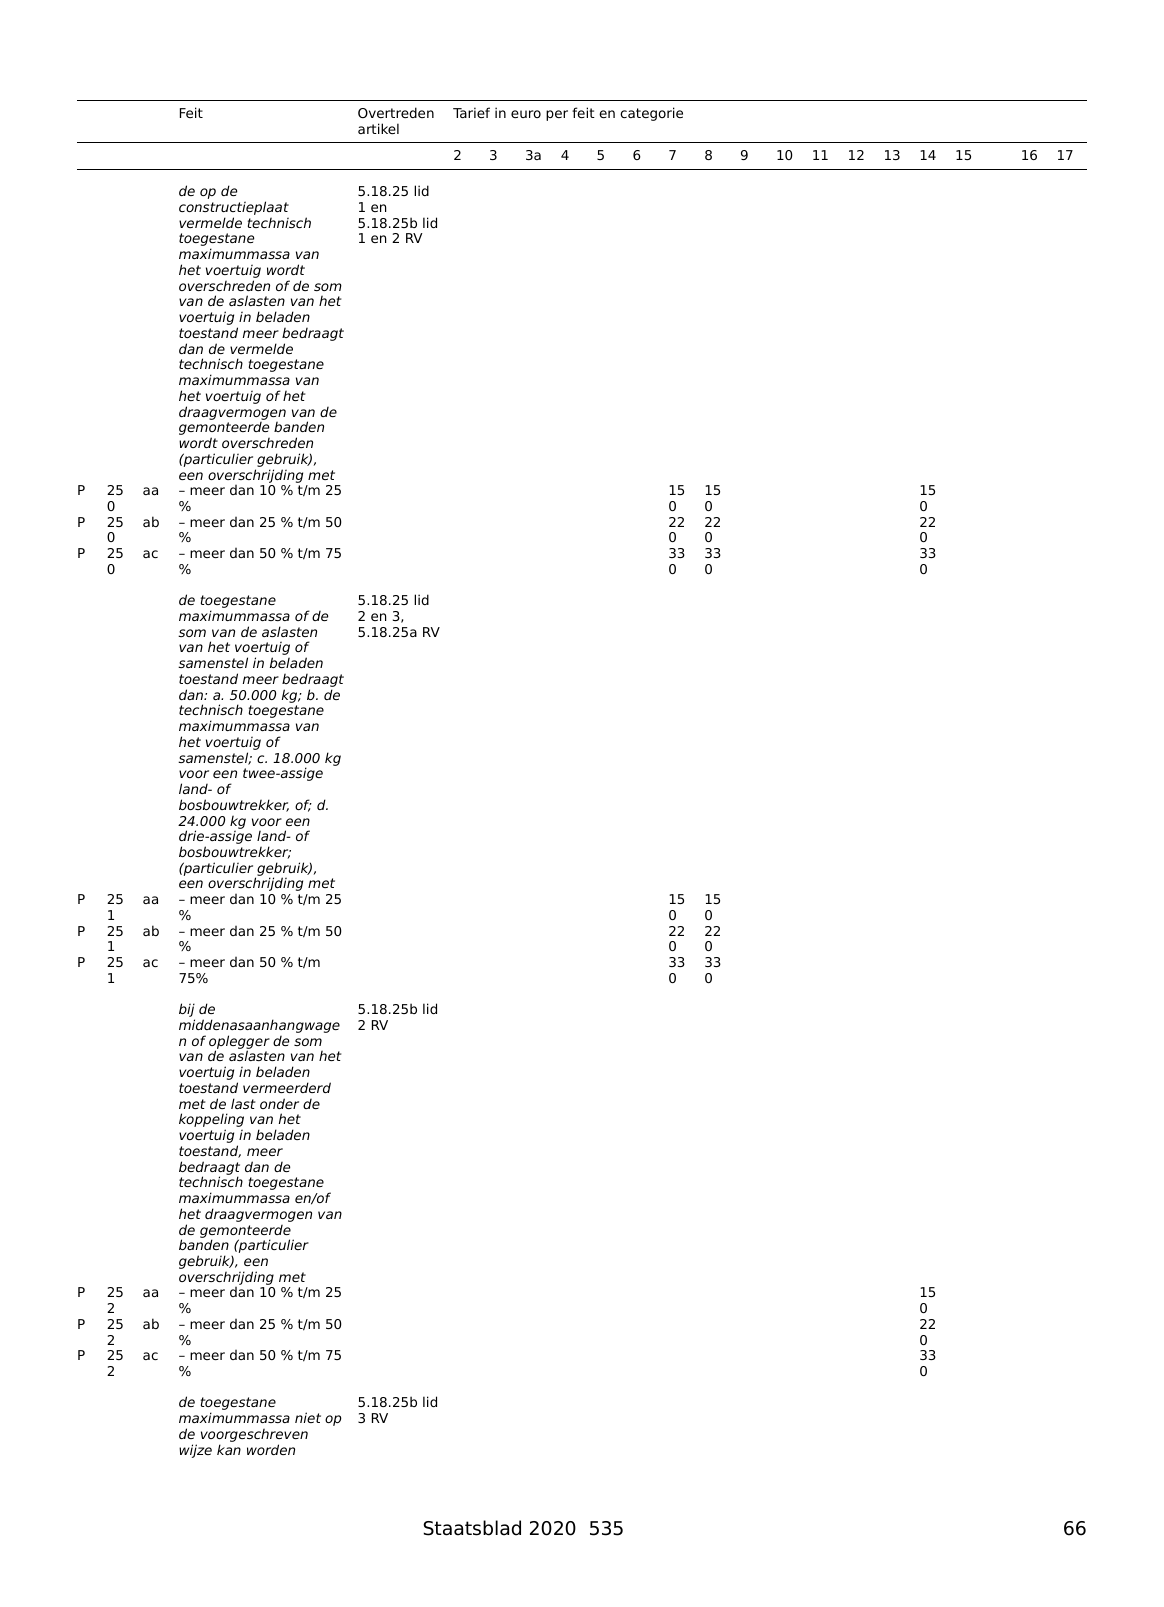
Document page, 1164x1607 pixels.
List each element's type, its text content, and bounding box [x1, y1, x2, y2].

table_cell [352, 955, 447, 986]
table_cell [841, 184, 877, 483]
table_cell [519, 578, 555, 593]
table_cell [770, 1380, 806, 1395]
table_cell 252 [101, 1285, 136, 1317]
table_cell [841, 1317, 877, 1348]
table_cell [734, 1317, 770, 1348]
table_cell [734, 1002, 770, 1285]
table_cell [626, 546, 662, 577]
table_cell [591, 170, 626, 184]
table_cell [77, 1395, 101, 1458]
table_cell [770, 515, 806, 546]
table_cell [591, 1002, 626, 1285]
table_cell [591, 1348, 626, 1379]
table_cell [483, 1002, 519, 1285]
table_cell [770, 184, 806, 483]
table_header [77, 101, 101, 142]
table_cell P [77, 546, 101, 577]
table_cell [626, 184, 662, 483]
table_cell [770, 483, 806, 514]
table_cell 16 [1015, 143, 1051, 168]
table_cell [877, 1380, 913, 1395]
table_cell [1015, 892, 1051, 923]
table_cell [913, 986, 949, 1002]
table_cell [662, 1348, 698, 1379]
table_cell [734, 483, 770, 514]
table_cell – meer dan 50 % t/m 75% [172, 955, 352, 986]
table_cell [877, 892, 913, 923]
table_cell [447, 986, 483, 1002]
table_cell [1015, 546, 1051, 577]
table_cell [913, 184, 949, 483]
table_cell P [77, 924, 101, 955]
table_cell 6 [626, 143, 662, 168]
table_cell [352, 924, 447, 955]
table_cell aa [136, 892, 172, 923]
table_cell [447, 955, 483, 986]
table_cell [352, 170, 447, 184]
table_cell [1015, 1317, 1051, 1348]
table_cell [352, 143, 447, 168]
table_cell P [77, 1348, 101, 1379]
table_cell [1015, 593, 1051, 892]
table_cell [734, 986, 770, 1002]
table_cell [591, 986, 626, 1002]
table_cell [447, 1348, 483, 1379]
table_cell 14 [913, 143, 949, 168]
table_cell [1051, 546, 1087, 577]
table_cell [591, 578, 626, 593]
table_cell aa [136, 483, 172, 514]
table_cell [555, 986, 591, 1002]
table_cell – meer dan 50 % t/m 75 % [172, 546, 352, 577]
table_cell [770, 955, 806, 986]
table_cell [172, 578, 352, 593]
table_cell 330 [662, 955, 698, 986]
table_cell [519, 955, 555, 986]
table_cell [555, 1285, 591, 1317]
table_cell 330 [698, 955, 734, 986]
table_cell [949, 1395, 1015, 1458]
table_cell [1051, 1317, 1087, 1348]
table_cell [770, 1395, 806, 1458]
table_cell ab [136, 1317, 172, 1348]
table_cell 220 [698, 924, 734, 955]
table_cell [913, 924, 949, 955]
table_cell ab [136, 515, 172, 546]
table_cell [1051, 593, 1087, 892]
table_cell [483, 546, 519, 577]
table_cell [447, 892, 483, 923]
table_cell [591, 1380, 626, 1395]
table_cell [555, 1395, 591, 1458]
table_cell 150 [662, 892, 698, 923]
table_cell [555, 515, 591, 546]
table_cell [555, 1002, 591, 1285]
table_cell 9 [734, 143, 770, 168]
table_cell [806, 1285, 841, 1317]
table_cell [877, 546, 913, 577]
table_cell [172, 170, 352, 184]
table_cell [877, 483, 913, 514]
table_cell – meer dan 25 % t/m 50 % [172, 1317, 352, 1348]
table_cell [949, 184, 1015, 483]
table_cell 17 [1051, 143, 1087, 168]
table_cell 8 [698, 143, 734, 168]
table_cell [626, 515, 662, 546]
table_cell [447, 483, 483, 514]
table_cell [1051, 924, 1087, 955]
table_cell 330 [913, 546, 949, 577]
table_cell [806, 1380, 841, 1395]
table_cell [626, 593, 662, 892]
table_cell [136, 1002, 172, 1285]
table_cell [662, 1285, 698, 1317]
table_cell [734, 924, 770, 955]
table_cell [1051, 483, 1087, 514]
table_cell 5.18.25 lid 1 en 5.18.25b lid 1 en 2 RV [352, 184, 447, 483]
table_cell [77, 1380, 101, 1395]
table_cell [949, 986, 1015, 1002]
table_cell [483, 170, 519, 184]
table_cell [949, 1348, 1015, 1379]
table_cell [770, 924, 806, 955]
table_cell [806, 483, 841, 514]
table_cell [555, 955, 591, 986]
table_cell [447, 578, 483, 593]
table_cell [841, 1380, 877, 1395]
table_cell [734, 1285, 770, 1317]
table_cell [447, 1002, 483, 1285]
table_cell [101, 593, 136, 892]
table_cell [806, 955, 841, 986]
table_cell [949, 593, 1015, 892]
table_cell de toegestane maximummassa of de som van de aslasten van het voertuig of samenstel in beladen toestand meer bedraagt dan: a. 50.000 kg; b. de technisch toegestane maximummassa van het voertuig of samenstel; c. 18.000 kg voor een twee-assige land- of bosbouwtrekker, of; d. 24.000 kg voor een drie-assige land- of bosbouwtrekker; (particulier gebruik), een overschrijding met [172, 593, 352, 892]
table_cell [662, 578, 698, 593]
table_cell [555, 483, 591, 514]
table_cell 330 [913, 1348, 949, 1379]
table_cell 3 [483, 143, 519, 168]
table_cell 5 [591, 143, 626, 168]
table_cell [626, 1395, 662, 1458]
table_cell [591, 515, 626, 546]
table_cell [626, 1317, 662, 1348]
table_cell 220 [662, 515, 698, 546]
table_cell P [77, 515, 101, 546]
table_cell [447, 1395, 483, 1458]
table_cell [101, 184, 136, 483]
table_cell 251 [101, 955, 136, 986]
table_cell [949, 483, 1015, 514]
table_cell [591, 483, 626, 514]
table_cell [698, 184, 734, 483]
table_cell [913, 170, 949, 184]
table_cell [877, 1285, 913, 1317]
table_cell 150 [698, 483, 734, 514]
table_cell – meer dan 50 % t/m 75 % [172, 1348, 352, 1379]
table_cell [1015, 1002, 1051, 1285]
table_cell [352, 483, 447, 514]
table_cell [949, 892, 1015, 923]
table_cell [352, 1317, 447, 1348]
table_cell [698, 1317, 734, 1348]
table_cell [101, 1002, 136, 1285]
table_header [101, 101, 136, 142]
table_cell [483, 1348, 519, 1379]
table_cell [352, 986, 447, 1002]
table_cell [770, 986, 806, 1002]
table_cell [841, 515, 877, 546]
table_cell [1051, 170, 1087, 184]
table_cell [101, 986, 136, 1002]
table_cell [698, 1348, 734, 1379]
table_cell [1051, 1395, 1087, 1458]
table_cell [841, 892, 877, 923]
table_cell [447, 924, 483, 955]
table_cell aa [136, 1285, 172, 1317]
table_cell [913, 1395, 949, 1458]
table_cell [77, 986, 101, 1002]
table_cell [447, 1380, 483, 1395]
table_cell [591, 1317, 626, 1348]
table_cell [877, 955, 913, 986]
table_cell [806, 1395, 841, 1458]
table_cell [626, 924, 662, 955]
table_cell [949, 1285, 1015, 1317]
table_cell [591, 593, 626, 892]
table_cell [734, 546, 770, 577]
table_cell ac [136, 955, 172, 986]
table_cell [77, 593, 101, 892]
table_cell [841, 1285, 877, 1317]
table_cell [591, 955, 626, 986]
table_cell [734, 955, 770, 986]
table_cell [734, 1395, 770, 1458]
table_cell P [77, 892, 101, 923]
table_cell [877, 184, 913, 483]
table_cell [913, 1002, 949, 1285]
table_cell [172, 143, 352, 168]
table_cell [555, 578, 591, 593]
table_cell [662, 1380, 698, 1395]
table_cell bij de middenasaanhangwagen of oplegger de som van de aslasten van het voertuig in beladen toestand vermeerderd met de last onder de koppeling van het voertuig in beladen toestand, meer bedraagt dan de technisch toegestane maximummassa en/of het draagvermogen van de gemonteerde banden (particulier gebruik), een overschrijding met [172, 1002, 352, 1285]
table_cell [626, 1285, 662, 1317]
table_cell [734, 892, 770, 923]
table_cell ac [136, 546, 172, 577]
table_cell [136, 593, 172, 892]
table_cell [698, 986, 734, 1002]
table_cell [591, 1395, 626, 1458]
table_header [136, 101, 172, 142]
table_cell [1015, 515, 1051, 546]
table_cell [841, 578, 877, 593]
table_cell [1051, 1002, 1087, 1285]
table_cell [949, 924, 1015, 955]
table_cell [806, 593, 841, 892]
table_cell [136, 184, 172, 483]
table_cell [662, 1002, 698, 1285]
table_cell 15 [949, 143, 1015, 168]
table_cell [662, 593, 698, 892]
table_cell 220 [662, 924, 698, 955]
table_cell [626, 170, 662, 184]
table_cell P [77, 483, 101, 514]
table_cell [483, 1285, 519, 1317]
table_cell [591, 1285, 626, 1317]
table_cell [1015, 170, 1051, 184]
table_cell [555, 892, 591, 923]
table_cell [1015, 924, 1051, 955]
table_cell [483, 184, 519, 483]
table_cell [770, 593, 806, 892]
table_cell [626, 986, 662, 1002]
table_cell [555, 924, 591, 955]
table_cell [483, 1380, 519, 1395]
table_cell [1051, 184, 1087, 483]
table_cell [136, 986, 172, 1002]
table_cell [352, 1348, 447, 1379]
table_cell [352, 515, 447, 546]
table_cell 251 [101, 924, 136, 955]
table_cell [555, 1317, 591, 1348]
table_cell [352, 1380, 447, 1395]
table_cell [555, 1348, 591, 1379]
table_cell [734, 515, 770, 546]
table_cell [1015, 184, 1051, 483]
table_cell 150 [913, 1285, 949, 1317]
table_cell – meer dan 10 % t/m 25 % [172, 1285, 352, 1317]
table_cell [591, 892, 626, 923]
table_cell [555, 184, 591, 483]
table_cell [519, 924, 555, 955]
table_cell [1051, 955, 1087, 986]
table_cell [519, 546, 555, 577]
table_cell [626, 1348, 662, 1379]
table_cell [770, 546, 806, 577]
table_cell [101, 170, 136, 184]
table_cell [1015, 483, 1051, 514]
table_cell [1015, 1348, 1051, 1379]
table_cell [770, 1285, 806, 1317]
table_cell 250 [101, 483, 136, 514]
table_cell [949, 1380, 1015, 1395]
table_cell 251 [101, 892, 136, 923]
table_cell [698, 1380, 734, 1395]
table_cell – meer dan 25 % t/m 50 % [172, 515, 352, 546]
table_cell [483, 593, 519, 892]
table_cell [77, 578, 101, 593]
table_cell [136, 143, 172, 168]
table_cell [483, 578, 519, 593]
table_cell [841, 483, 877, 514]
table_cell [352, 1285, 447, 1317]
table_cell 2 [447, 143, 483, 168]
table_cell 13 [877, 143, 913, 168]
table_cell [806, 546, 841, 577]
table_cell [555, 546, 591, 577]
table_cell [591, 184, 626, 483]
table_cell [101, 1395, 136, 1458]
table_cell [1051, 515, 1087, 546]
table_cell [877, 1348, 913, 1379]
table_cell 7 [662, 143, 698, 168]
table_cell 250 [101, 515, 136, 546]
table_cell [1051, 1380, 1087, 1395]
table_cell [1051, 1348, 1087, 1379]
table_cell [77, 1002, 101, 1285]
table_cell [770, 170, 806, 184]
table_cell [734, 1348, 770, 1379]
table_cell [806, 986, 841, 1002]
table_cell [841, 955, 877, 986]
table_cell de toegestane maximummassa niet op de voorgeschreven wijze kan worden [172, 1395, 352, 1458]
table_cell [626, 955, 662, 986]
table_cell [626, 483, 662, 514]
table_cell P [77, 1317, 101, 1348]
table_cell [662, 1317, 698, 1348]
table_cell 5.18.25b lid 3 RV [352, 1395, 447, 1458]
table_cell [698, 578, 734, 593]
table_cell [698, 170, 734, 184]
table_cell [770, 578, 806, 593]
table_cell [447, 593, 483, 892]
table_cell [591, 546, 626, 577]
table_cell – meer dan 10 % t/m 25 % [172, 483, 352, 514]
table_cell 220 [913, 515, 949, 546]
table_cell [841, 170, 877, 184]
table_cell [555, 1380, 591, 1395]
table_cell 330 [698, 546, 734, 577]
table_cell [877, 170, 913, 184]
table_cell ac [136, 1348, 172, 1379]
table_cell [877, 986, 913, 1002]
table_cell [662, 1395, 698, 1458]
table_cell [555, 170, 591, 184]
table_cell – meer dan 10 % t/m 25 % [172, 892, 352, 923]
table_cell [877, 593, 913, 892]
table_cell [519, 483, 555, 514]
table_cell [662, 986, 698, 1002]
table_cell [519, 892, 555, 923]
table_cell [483, 955, 519, 986]
table_cell [949, 546, 1015, 577]
table_cell [806, 170, 841, 184]
table_cell [1015, 578, 1051, 593]
table_cell 5.18.25 lid 2 en 3, 5.18.25a RV [352, 593, 447, 892]
table_cell [841, 986, 877, 1002]
table_cell [877, 1317, 913, 1348]
table_cell [101, 1380, 136, 1395]
table_cell [519, 1285, 555, 1317]
table_cell [806, 1317, 841, 1348]
table_cell [806, 924, 841, 955]
table_cell [877, 1002, 913, 1285]
table_cell [626, 1002, 662, 1285]
table_cell [77, 170, 101, 184]
table_cell 250 [101, 546, 136, 577]
table_cell [734, 593, 770, 892]
table_cell [483, 515, 519, 546]
table_cell [519, 1380, 555, 1395]
table_cell [949, 1002, 1015, 1285]
table_cell [913, 578, 949, 593]
table_cell [352, 892, 447, 923]
table_cell [841, 924, 877, 955]
table_cell [519, 1317, 555, 1348]
table_cell [483, 892, 519, 923]
table_cell [949, 515, 1015, 546]
table_cell [877, 1395, 913, 1458]
table_cell [1051, 1285, 1087, 1317]
table_cell [447, 1317, 483, 1348]
table_cell [734, 578, 770, 593]
table_cell [519, 1348, 555, 1379]
table_cell [77, 184, 101, 483]
table_cell [806, 1002, 841, 1285]
table_cell 220 [698, 515, 734, 546]
table_cell [698, 1285, 734, 1317]
table_cell [806, 578, 841, 593]
table_cell [770, 892, 806, 923]
table_cell [806, 515, 841, 546]
table_cell [136, 170, 172, 184]
table_cell [806, 1348, 841, 1379]
table_cell 150 [913, 483, 949, 514]
table_cell [483, 924, 519, 955]
table_cell 330 [662, 546, 698, 577]
table_cell – meer dan 25 % t/m 50 % [172, 924, 352, 955]
table_cell [172, 1380, 352, 1395]
table_cell P [77, 1285, 101, 1317]
table_cell [483, 483, 519, 514]
table_cell [734, 170, 770, 184]
table_cell 252 [101, 1317, 136, 1348]
table_cell [1015, 1380, 1051, 1395]
table_cell [662, 184, 698, 483]
table_cell 150 [662, 483, 698, 514]
table_cell [352, 546, 447, 577]
table_header Feit [172, 101, 352, 142]
table_cell [447, 1285, 483, 1317]
table_cell 11 [806, 143, 841, 168]
table_cell [483, 1395, 519, 1458]
table_cell [352, 578, 447, 593]
table_cell [519, 184, 555, 483]
table_cell [949, 1317, 1015, 1348]
table_cell [949, 170, 1015, 184]
table_cell 10 [770, 143, 806, 168]
table_cell 12 [841, 143, 877, 168]
table_cell [913, 955, 949, 986]
table_cell [447, 515, 483, 546]
table_cell [447, 184, 483, 483]
table_cell [913, 892, 949, 923]
table_cell 4 [555, 143, 591, 168]
table_cell 3a [519, 143, 555, 168]
table_cell [483, 1317, 519, 1348]
table_cell [447, 546, 483, 577]
table_cell [1051, 892, 1087, 923]
table_cell [877, 515, 913, 546]
table_cell [77, 143, 101, 168]
table_header Overtreden artikel [352, 101, 447, 142]
table_cell [841, 1348, 877, 1379]
table_cell [1051, 578, 1087, 593]
table_cell P [77, 955, 101, 986]
table_cell [519, 1002, 555, 1285]
table_cell [101, 578, 136, 593]
table_cell [770, 1348, 806, 1379]
table_cell [698, 1002, 734, 1285]
table_cell [483, 986, 519, 1002]
table_cell [519, 515, 555, 546]
table_cell [136, 578, 172, 593]
table_cell [662, 170, 698, 184]
table_cell [913, 593, 949, 892]
table_cell [698, 1395, 734, 1458]
table_cell [519, 986, 555, 1002]
table_cell 220 [913, 1317, 949, 1348]
table_cell [841, 1002, 877, 1285]
table_cell [591, 924, 626, 955]
table_cell [877, 578, 913, 593]
table_cell [519, 593, 555, 892]
table_cell [949, 955, 1015, 986]
table_cell [519, 1395, 555, 1458]
table_cell ab [136, 924, 172, 955]
table_cell [913, 1380, 949, 1395]
table_cell [770, 1317, 806, 1348]
table_cell [841, 593, 877, 892]
table_cell [447, 170, 483, 184]
table_cell [172, 986, 352, 1002]
table_cell [698, 593, 734, 892]
table_cell [626, 578, 662, 593]
table_cell [1015, 955, 1051, 986]
table_cell [806, 892, 841, 923]
table_cell [519, 170, 555, 184]
table_cell [626, 1380, 662, 1395]
table_cell [1015, 1395, 1051, 1458]
table_cell [555, 593, 591, 892]
table_cell [1015, 986, 1051, 1002]
table_cell [841, 1395, 877, 1458]
table_cell [1015, 1285, 1051, 1317]
table_cell [734, 1380, 770, 1395]
table_cell [1051, 986, 1087, 1002]
table_cell 150 [698, 892, 734, 923]
table_cell [949, 578, 1015, 593]
table_header Tarief in euro per feit en categorie [447, 101, 1087, 142]
table_cell [877, 924, 913, 955]
table_cell [136, 1380, 172, 1395]
table_cell [806, 184, 841, 483]
table_cell [841, 546, 877, 577]
table_cell [626, 892, 662, 923]
table_cell [101, 143, 136, 168]
table_cell 5.18.25b lid 2 RV [352, 1002, 447, 1285]
table_cell 252 [101, 1348, 136, 1379]
table_cell [136, 1395, 172, 1458]
table_cell [734, 184, 770, 483]
table_cell [770, 1002, 806, 1285]
table_cell de op de constructieplaat vermelde technisch toegestane maximummassa van het voertuig wordt overschreden of de som van de aslasten van het voertuig in beladen toestand meer bedraagt dan de vermelde technisch toegestane maximummassa van het voertuig of het draagvermogen van de gemonteerde banden wordt overschreden (particulier gebruik), een overschrijding met [172, 184, 352, 483]
